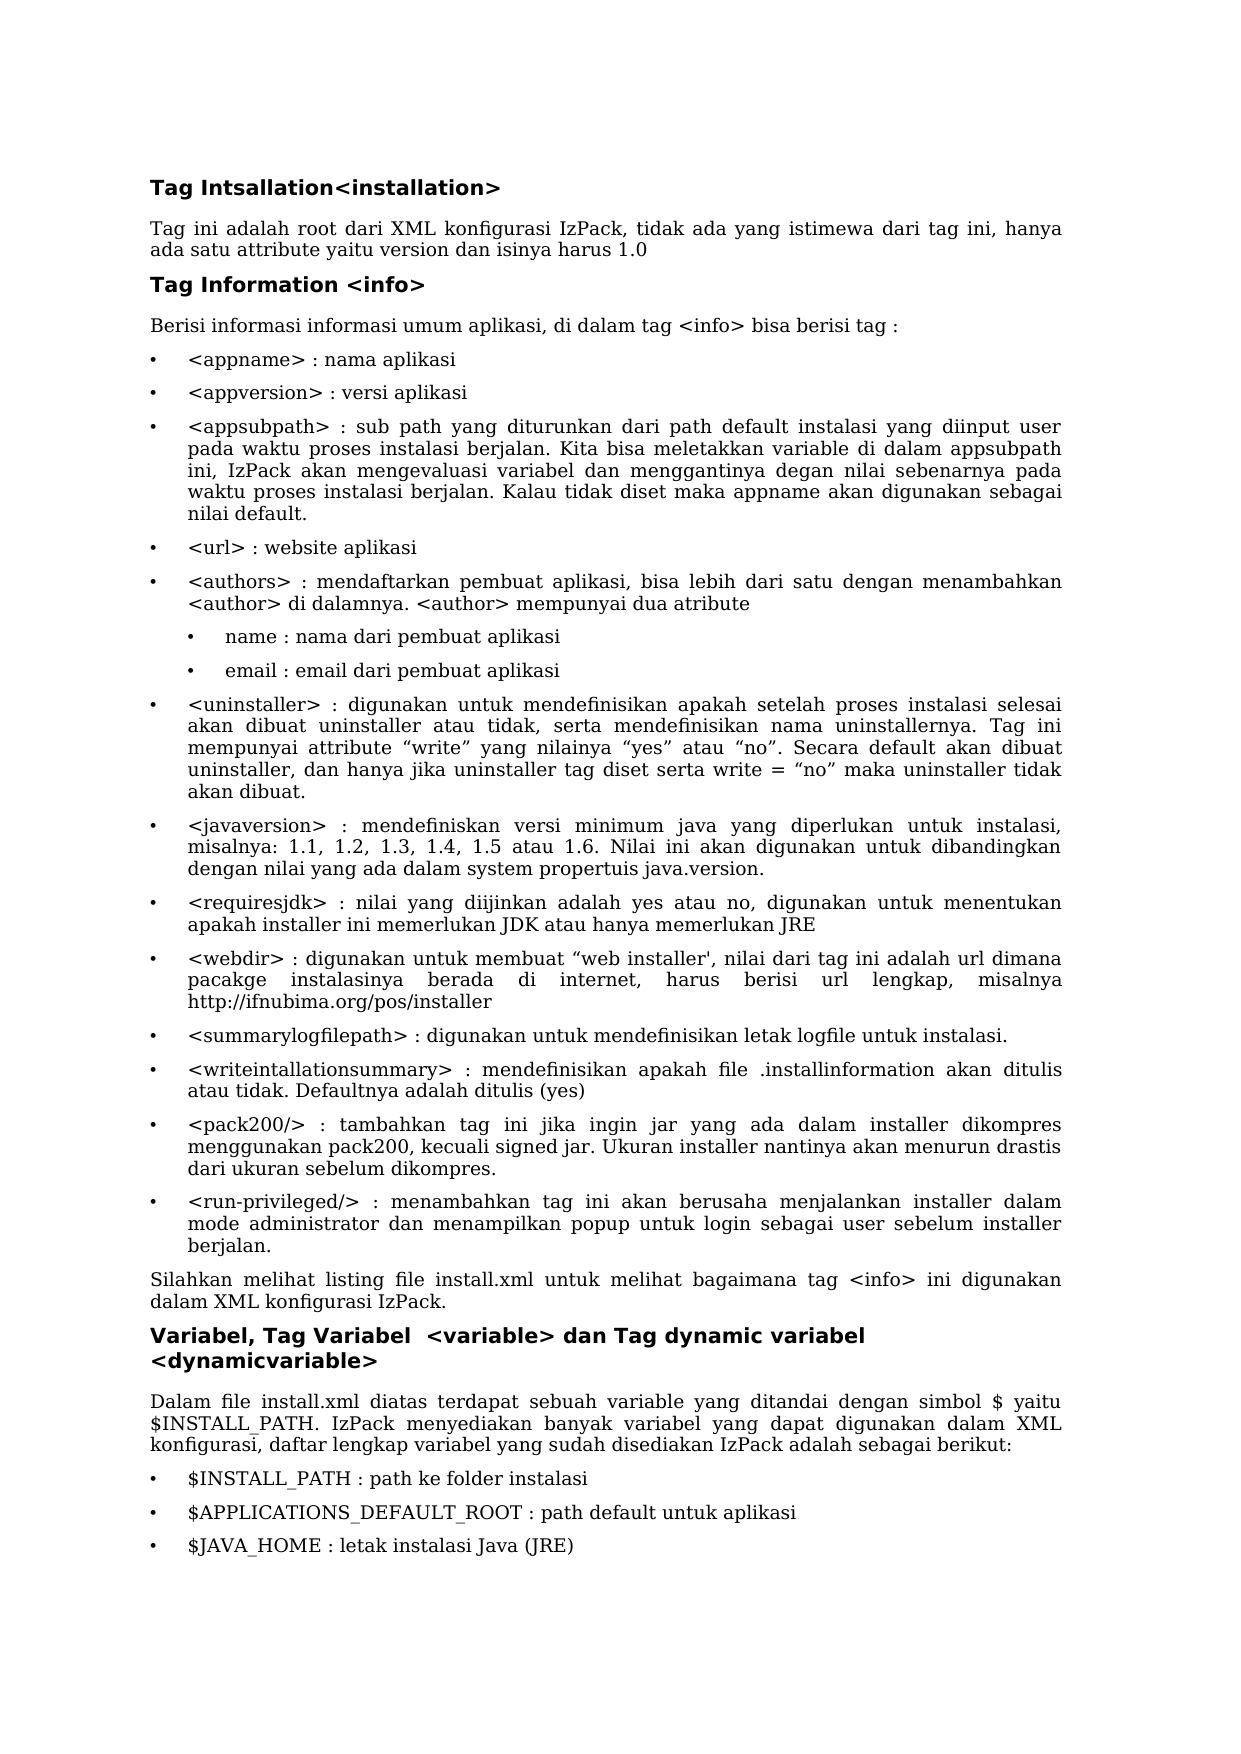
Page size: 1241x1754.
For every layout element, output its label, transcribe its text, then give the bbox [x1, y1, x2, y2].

list <run-privileged/> : menambahkan tag ini akan berusaha menjalankan installer dalam mode administrator dan menampilkan popup untuk login sebagai user sebelum installer berjalan. [150, 1192, 1063, 1257]
list <requiresjdk> : nilai yang diijinkan adalah yes atau no, digunakan untuk menentukan apakah installer ini memerlukan JDK atau hanya memerlukan JRE [150, 892, 1063, 936]
list <appsubpath> : sub path yang diturunkan dari path default instalasi yang diinput user pada waktu proses instalasi berjalan. Kita bisa meletakkan variable di dalam appsubpath ini, IzPack akan mengevaluasi variabel dan menggantinya degan nilai sebenarnya pada waktu proses instalasi berjalan. Kalau tidak diset maka appname akan digunakan sebagai nilai default. [150, 416, 1063, 525]
list <url> : website aplikasi [150, 537, 1063, 559]
list <appname> : nama aplikasi [150, 349, 1063, 371]
list <javaversion> : mendefiniskan versi minimum java yang diperlukan untuk instalasi, misalnya: 1.1, 1.2, 1.3, 1.4, 1.5 atau 1.6. Nilai ini akan digunakan untuk dibandingkan dengan nilai yang ada dalam system propertuis java.version. [150, 815, 1063, 880]
text Tag ini adalah root dari XML konfigurasi IzPack, tidak ada yang istimewa dari tag ini, hanya ada satu attribute yaitu version dan isinya harus 1.0 [150, 217, 1063, 261]
list <pack200/> : tambahkan tag ini jika ingin jar yang ada dalam installer dikompres menggunakan pack200, kecuali signed jar. Ukuran installer nantinya akan menurun drastis dari ukuran sebelum dikompres. [150, 1114, 1063, 1180]
subtitle Tag Information <info> [150, 273, 1063, 297]
subtitle Variabel, Tag Variabel <variable> dan Tag dynamic variabel <dynamicvariable> [150, 1324, 1063, 1373]
list <authors> : mendaftarkan pembuat aplikasi, bisa lebih dari satu dengan menambahkan <author> di dalamnya. <author> mempunyai dua atribute [150, 571, 1063, 614]
subtitle Tag Intsallation<installation> [150, 176, 1063, 200]
list <appversion> : versi aplikasi [150, 382, 1063, 404]
list email : email dari pembuat aplikasi [187, 660, 1063, 682]
list <summarylogfilepath> : digunakan untuk mendefinisikan letak logfile untuk instalasi. [150, 1025, 1063, 1047]
list <uninstaller> : digunakan untuk mendefinisikan apakah setelah proses instalasi selesai akan dibuat uninstaller atau tidak, serta mendefinisikan nama uninstallernya. Tag ini mempunyai attribute “write” yang nilainya “yes” atau “no”. Secara default akan dibuat uninstaller, dan hanya jika uninstaller tag diset serta write = “no” maka uninstaller tidak akan dibuat. [150, 693, 1063, 803]
list <webdir> : digunakan untuk membuat “web installer', nilai dari tag ini adalah url dimana pacakge instalasinya berada di internet, harus berisi url lengkap, misalnya http://ifnubima.org/pos/installer [150, 948, 1063, 1013]
list $INSTALL_PATH : path ke folder instalasi [150, 1468, 1063, 1490]
list name : nama dari pembuat aplikasi [187, 626, 1063, 648]
list $JAVA_HOME : letak instalasi Java (JRE) [150, 1535, 1063, 1557]
list <writeintallationsummary> : mendefinisikan apakah file .installinformation akan ditulis atau tidak. Defaultnya adalah ditulis (yes) [150, 1059, 1063, 1102]
text Dalam file install.xml diatas terdapat sebuah variable yang ditandai dengan simbol $ yaitu $INSTALL_PATH. IzPack menyediakan banyak variabel yang dapat digunakan dalam XML konfigurasi, daftar lengkap variabel yang sudah disediakan IzPack adalah sebagai berikut: [150, 1391, 1063, 1456]
text Silahkan melihat listing file install.xml untuk melihat bagaimana tag <info> ini digunakan dalam XML konfigurasi IzPack. [150, 1269, 1063, 1313]
text Berisi informasi informasi umum aplikasi, di dalam tag <info> bisa berisi tag : [150, 315, 1063, 337]
list $APPLICATIONS_DEFAULT_ROOT : path default untuk aplikasi [150, 1502, 1063, 1524]
